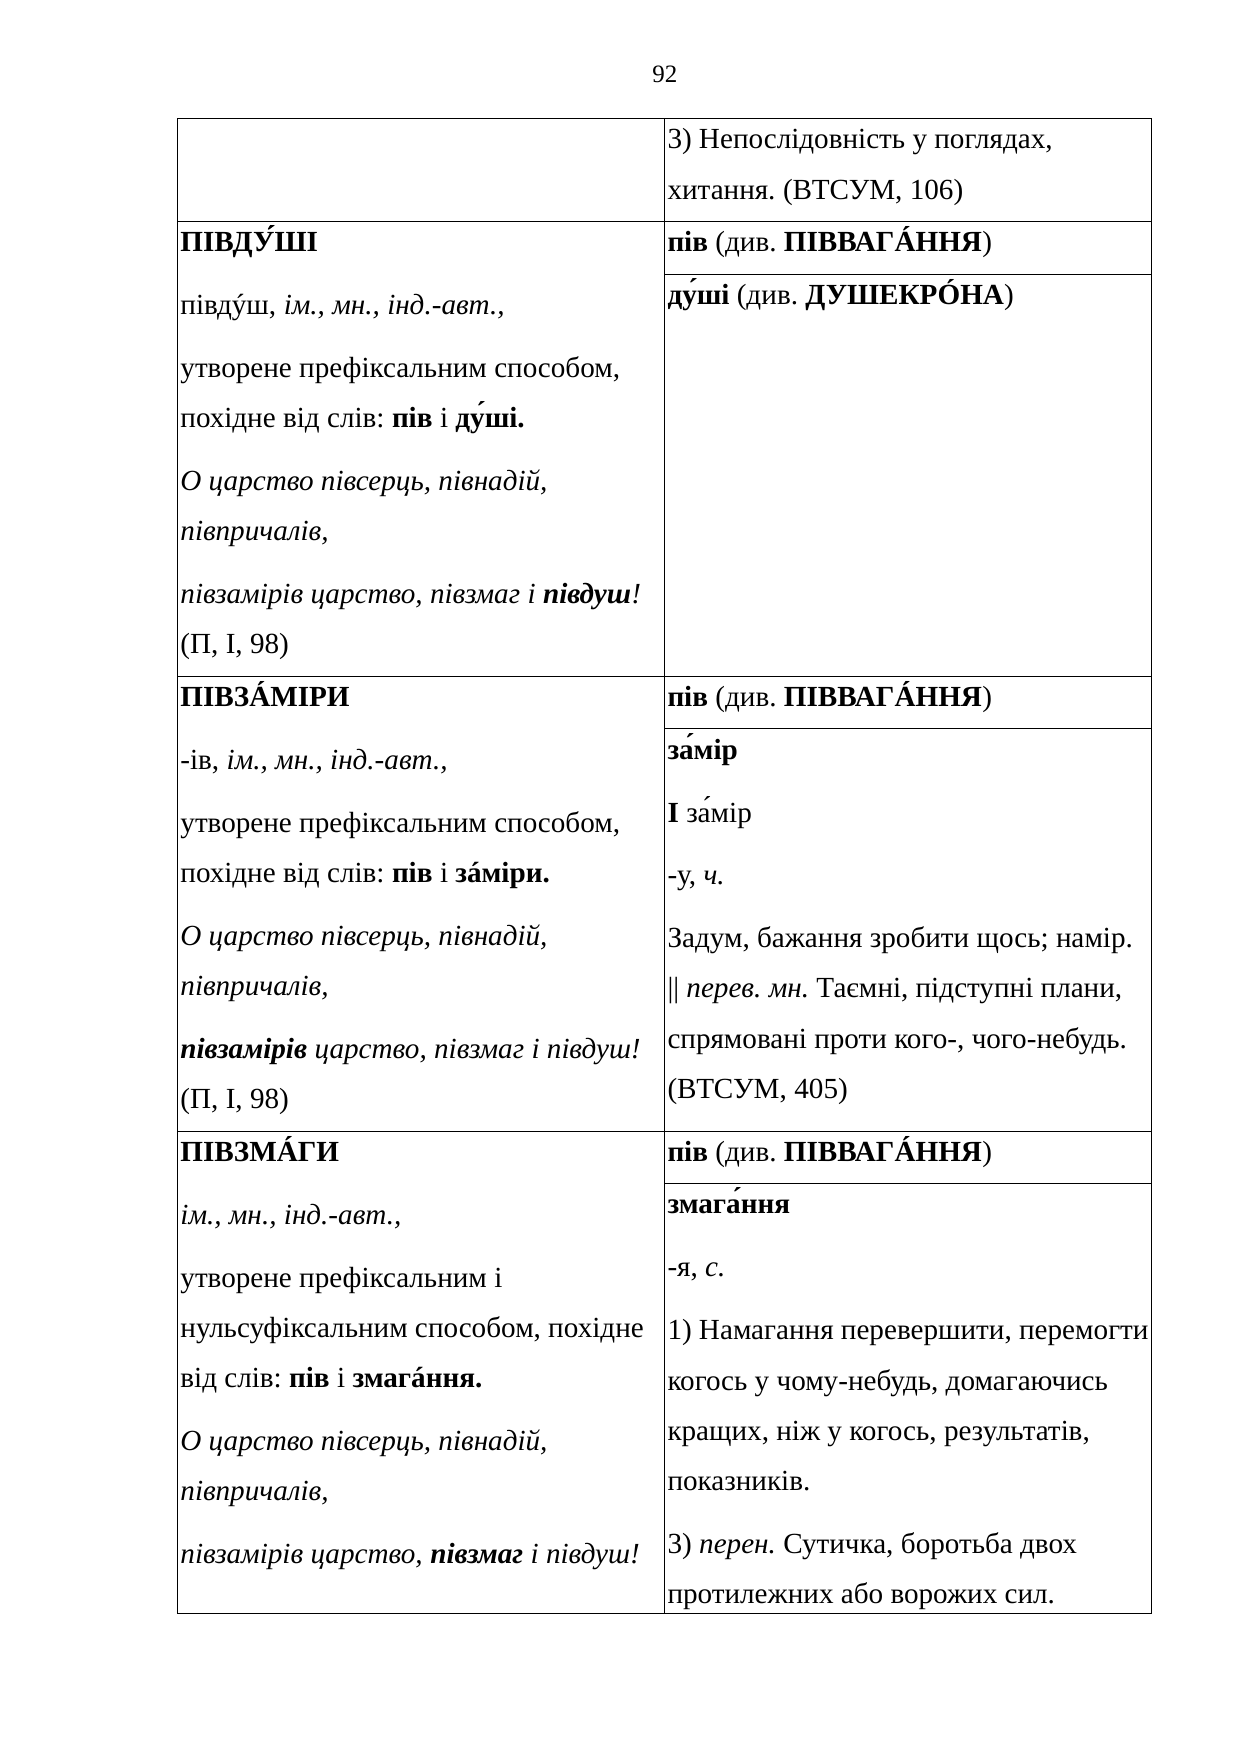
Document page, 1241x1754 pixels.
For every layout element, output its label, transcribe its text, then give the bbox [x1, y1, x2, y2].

table_cell змага́ння -я, с. 1) Намагання перевершити, перемогти когось у чому-небудь, домагаючись кращих, ніж у когось, результатів, показників. 3) перен. Сутичка, боротьба двох протилежних або ворожих сил. [665, 1184, 1151, 1613]
table_cell пів (див. ПІВВАГÁННЯ) [665, 677, 1151, 728]
table_cell ду́ші (див. ДУШЕКРÓНА) [665, 275, 1151, 676]
table_cell пів (див. ПІВВАГÁННЯ) [665, 1132, 1151, 1183]
table_cell 3) Непослідовність у поглядах, хитання. (ВТСУМ, 106) [665, 119, 1151, 221]
table_cell пів (див. ПІВВАГÁННЯ) [665, 222, 1151, 273]
table_cell за́мір I за́мір -у, ч. Задум, бажання зробити щось; намір. || перев. мн. Таємні, підступні плани, спрямовані проти кого-, чого-небудь. (ВТСУМ, 405) [665, 729, 1151, 1131]
table_cell ПІВЗÁМІРИ -ів, ім., мн., інд.-авт., утворене префіксальним способом, похідне від слів: пів і зáміри. О царство півсерць, півнадій, півпричалів, півзамірів царство, півзмаг і півдуш! (П, І, 98) [178, 677, 664, 1131]
table_cell ПІВДУ́́ШІ півдýш, ім., мн., інд.-авт., утворене префіксальним способом, похідне від слів: пів і ду́ші. О царство півсерць, півнадій, півпричалів, півзамірів царство, півзмаг і півдуш! (П, І, 98) [178, 222, 664, 676]
table_cell [178, 119, 664, 221]
table_cell ПІВЗМÁГИ ім., мн., інд.-авт., утворене префіксальним і нульсуфіксальним способом, похідне від слів: пів і змагáння. О царство півсерць, півнадій, півпричалів, півзамірів царство, півзмаг і півдуш! [178, 1132, 664, 1613]
